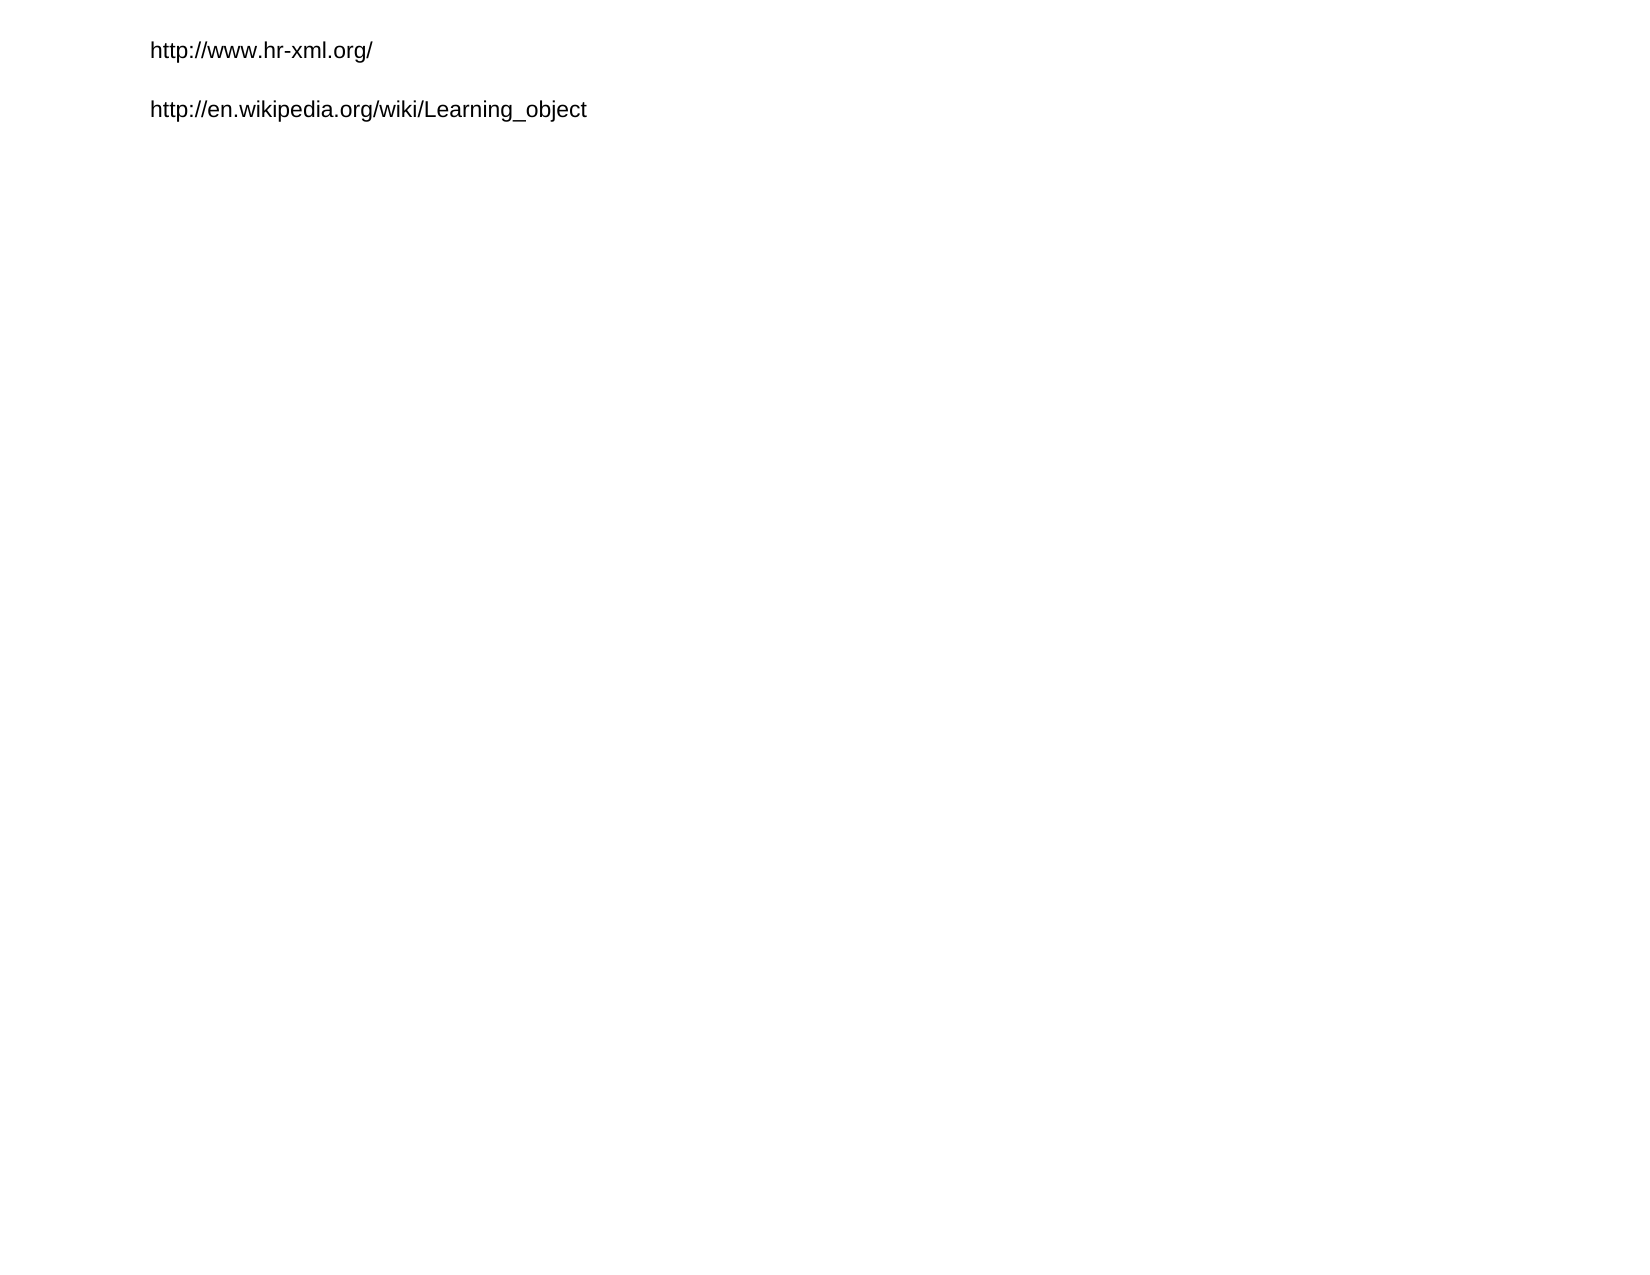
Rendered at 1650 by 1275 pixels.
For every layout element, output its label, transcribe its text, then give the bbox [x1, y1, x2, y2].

text http://www.hr-xml.org/ [150, 37, 1500, 92]
text http://en.wikipedia.org/wiki/Learning_object [150, 96, 1500, 151]
